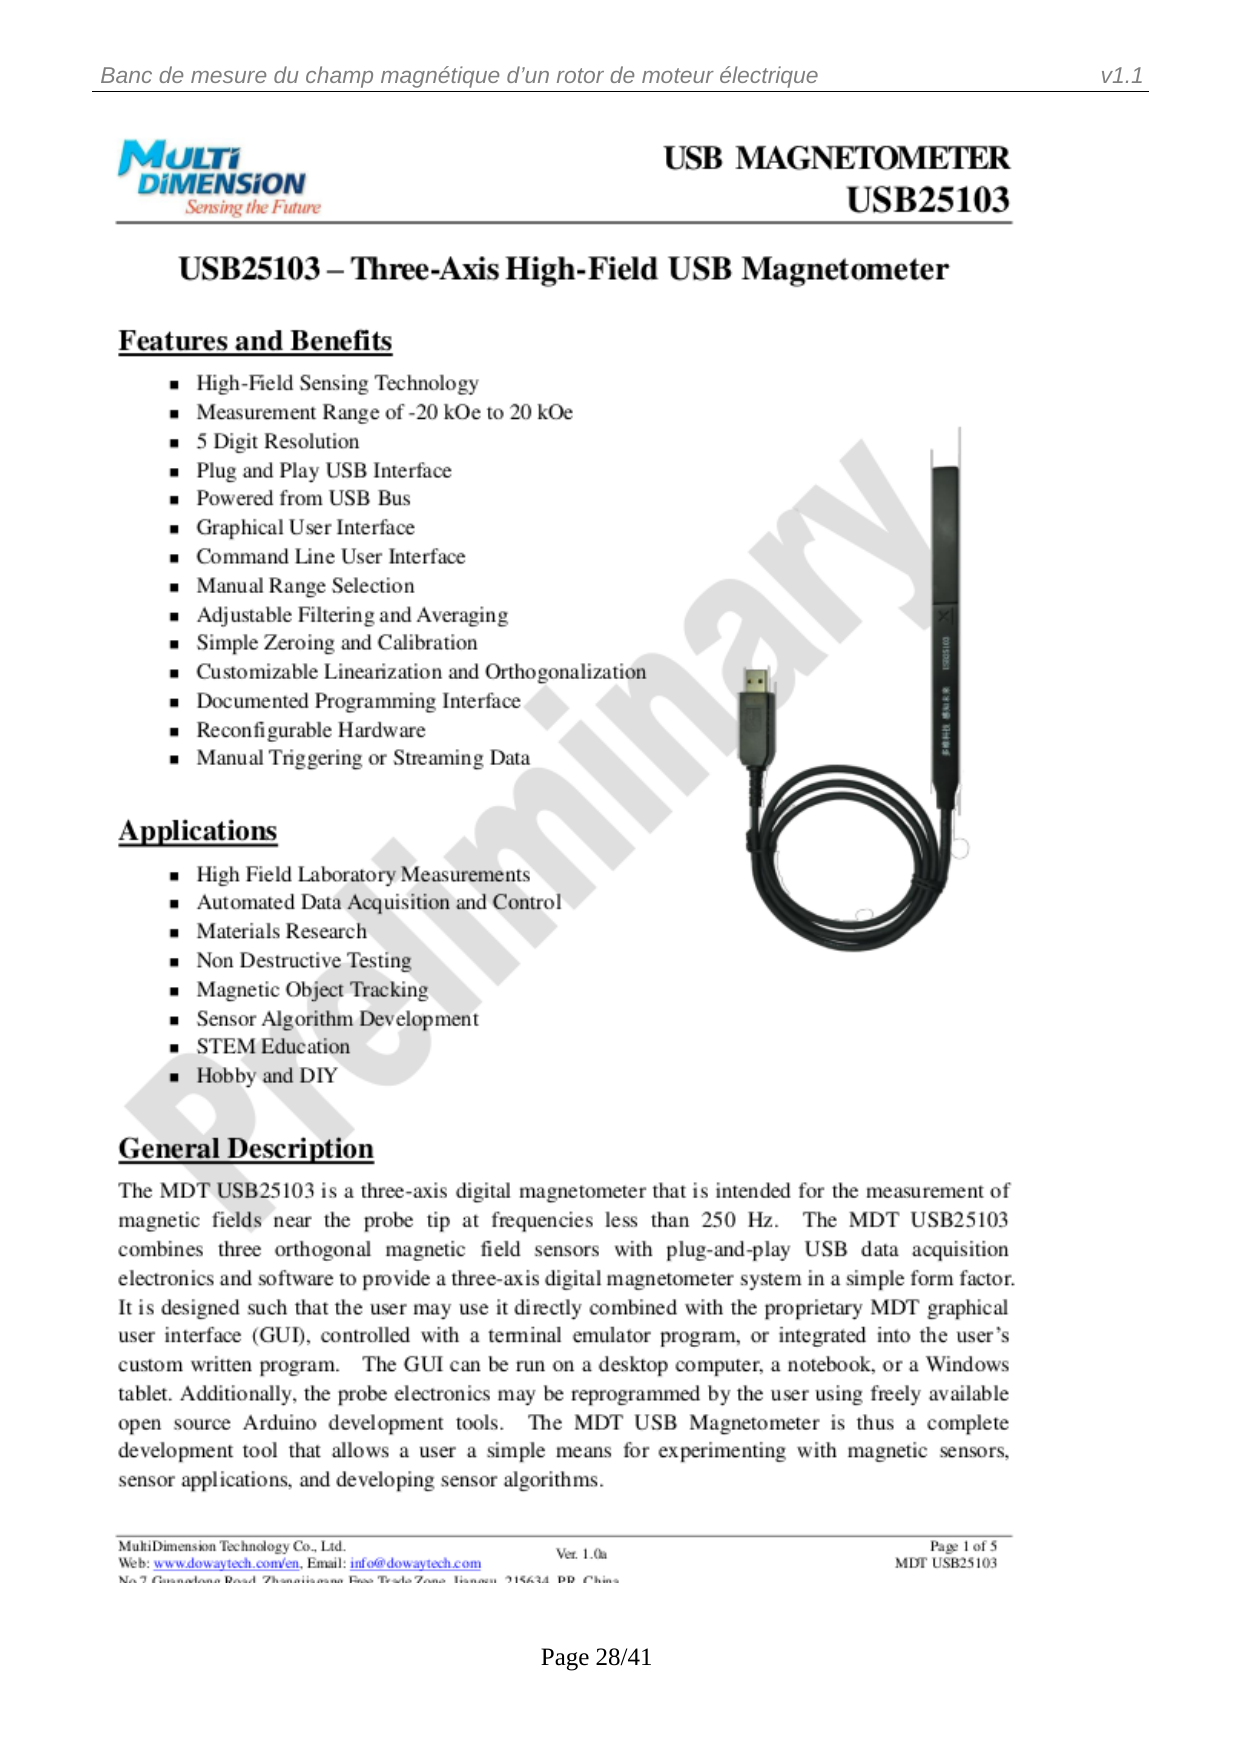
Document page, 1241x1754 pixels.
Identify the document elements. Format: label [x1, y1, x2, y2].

picture [94, 120, 1038, 1583]
